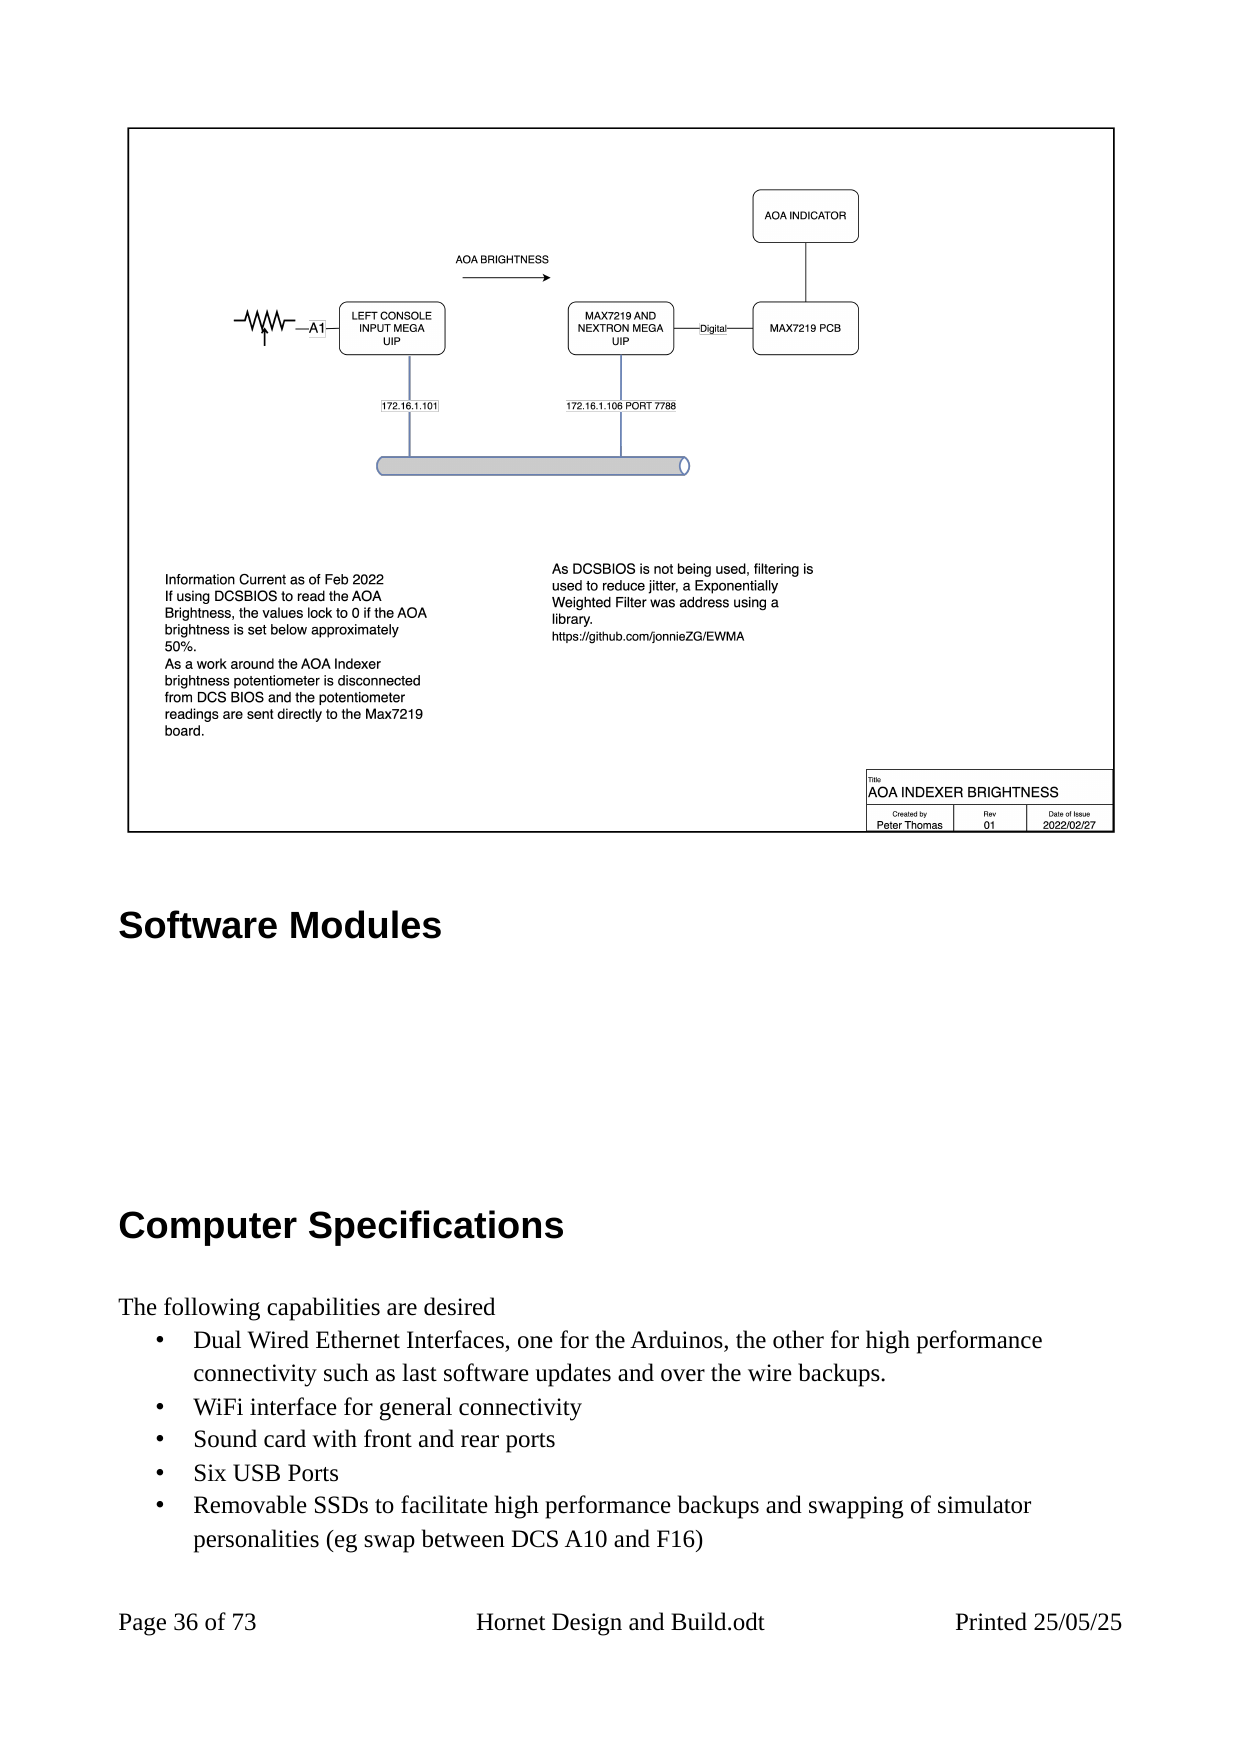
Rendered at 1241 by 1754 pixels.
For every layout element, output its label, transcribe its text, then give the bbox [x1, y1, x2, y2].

list Six USB Ports [156, 1458, 1122, 1486]
subtitle Software Modules [118, 903, 1122, 947]
list Removable SSDs to facilitate high performance backups and swapping of simulator personalities (eg swap between DCS A10 and F16) [156, 1491, 1122, 1552]
subtitle Computer Specifications [118, 1203, 1122, 1247]
list WiFi interface for general connectivity [156, 1392, 1122, 1420]
text The following capabilities are desired [118, 1292, 1122, 1321]
list Sound card with front and rear ports [156, 1424, 1122, 1453]
list Dual Wired Ethernet Interfaces, one for the Arduinos, the other for high performance connectivity such as last software updates and over the wire backups. [156, 1326, 1122, 1387]
picture [118, 118, 1123, 841]
